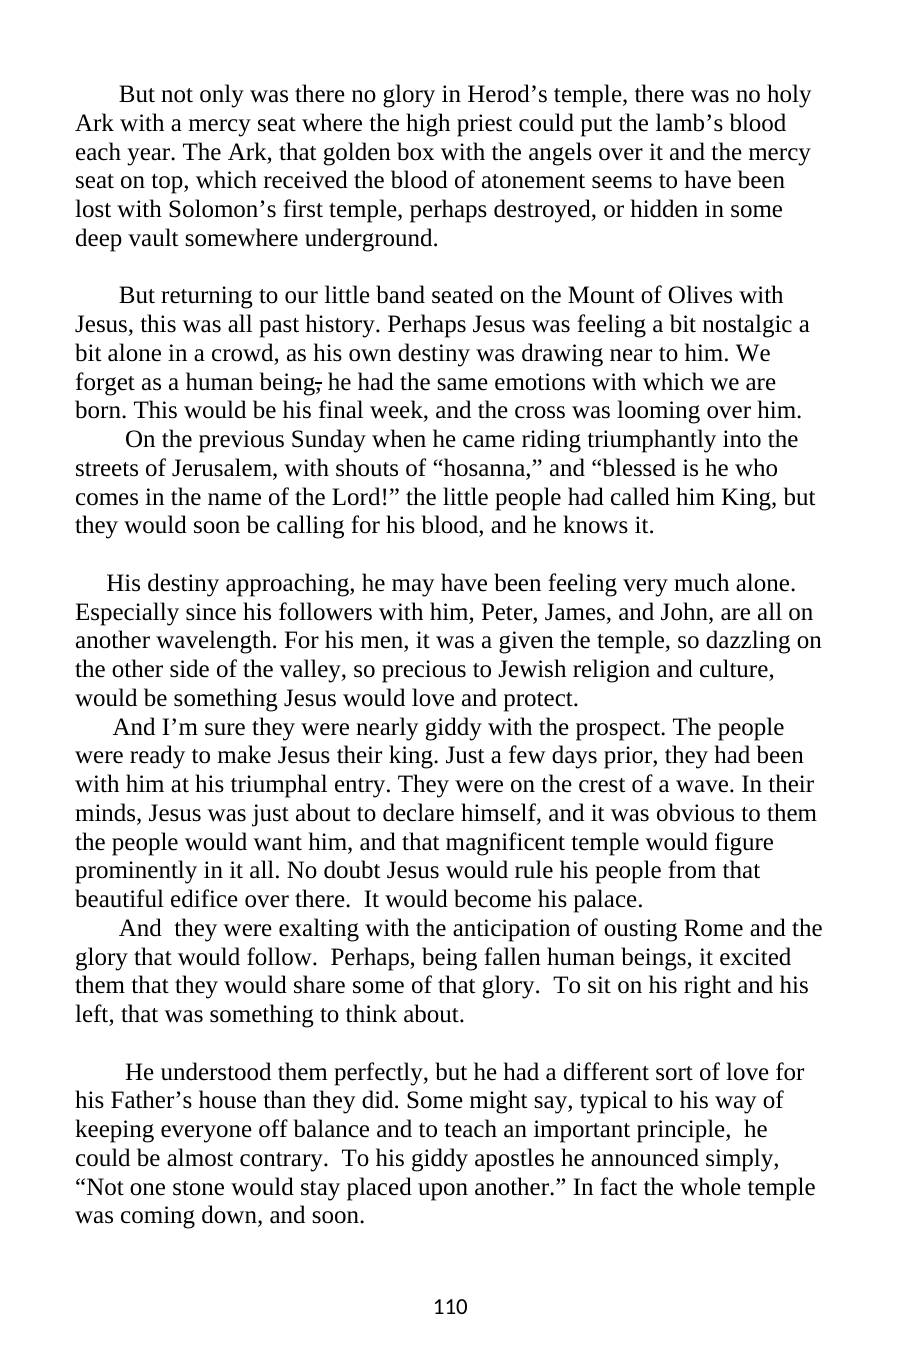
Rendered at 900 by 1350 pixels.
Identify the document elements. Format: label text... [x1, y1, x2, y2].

text But returning to our little band seated on the Mount of Olives with Jesus, this was all past history. Perhaps Jesus was feeling a bit nostalgic a bit alone in a crowd, as his own destiny was drawing near to him. We forget as a human being, he had the same emotions with which we are born. This would be his final week, and the cross was looming over him. [75, 281, 825, 424]
text His destiny approaching, he may have been feeling very much alone. Especially since his followers with him, Peter, James, and John, are all on another wavelength. For his men, it was a given the temple, so dazzling on the other side of the valley, so precious to Jewish religion and culture, would be something Jesus would love and protect. [75, 568, 825, 712]
text And I’m sure they were nearly giddy with the prospect. The people were ready to make Jesus their king. Just a few days prior, they had been with him at his triumphal entry. They were on the crest of a wave. In their minds, Jesus was just about to declare himself, and it was obvious to them the people would want him, and that magnificent temple would figure prominently in it all. No doubt Jesus would rule his people from that beautiful edifice over there. It would become his palace. [75, 712, 825, 913]
text On the previous Sunday when he came riding triumphantly into the streets of Jerusalem, with shouts of “hosanna,” and “blessed is he who comes in the name of the Lord!” the little people had called him King, but they would soon be calling for his blood, and he knows it. [75, 424, 825, 539]
text He understood them perfectly, but he had a different sort of love for his Father’s house than they did. Some might say, typical to his way of keeping everyone off balance and to teach an important principle, he could be almost contrary. To his giddy apostles he announced simply, “Not one stone would stay placed upon another.” In fact the whole temple was coming down, and soon. [75, 1057, 825, 1229]
text But not only was there no glory in Herod’s temple, there was no holy Ark with a mercy seat where the high priest could put the lamb’s blood each year. The Ark, that golden box with the angels over it and the mercy seat on top, which received the blood of atonement seems to have been lost with Solomon’s first temple, perhaps destroyed, or hidden in some deep vault somewhere underground. [75, 79, 825, 252]
text And they were exalting with the anticipation of ousting Rome and the glory that would follow. Perhaps, being fallen human beings, it excited them that they would share some of that glory. To sit on his right and his left, that was something to think about. [75, 913, 825, 1028]
